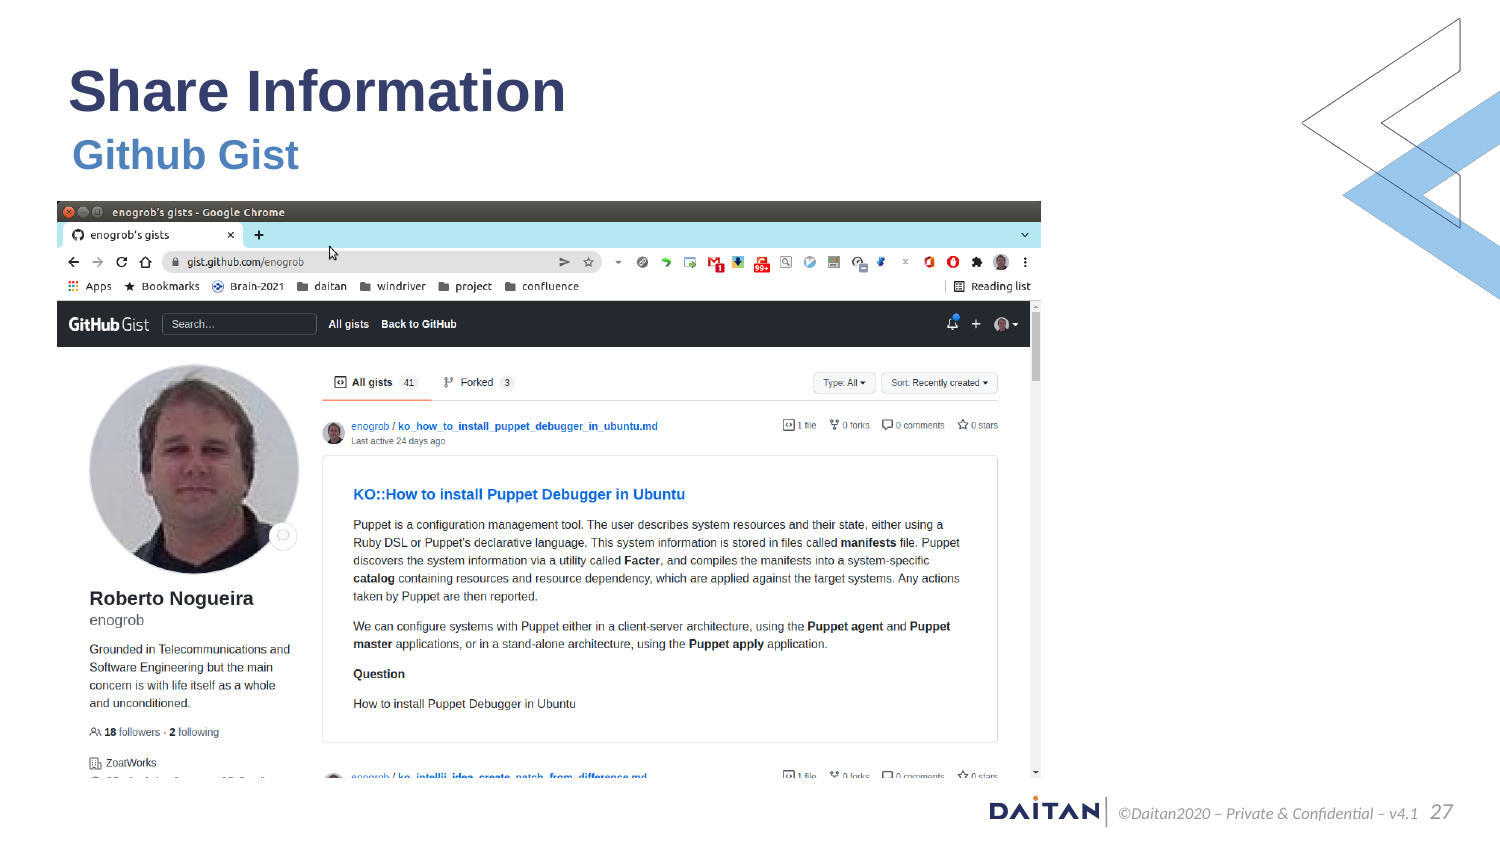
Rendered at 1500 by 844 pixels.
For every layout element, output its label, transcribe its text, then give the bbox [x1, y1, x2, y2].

title Share Information [57, 50, 1289, 126]
picture [1303, 19, 1500, 300]
picture [57, 201, 1041, 778]
picture [990, 796, 1099, 819]
subtitle Github Gist [57, 126, 1289, 172]
